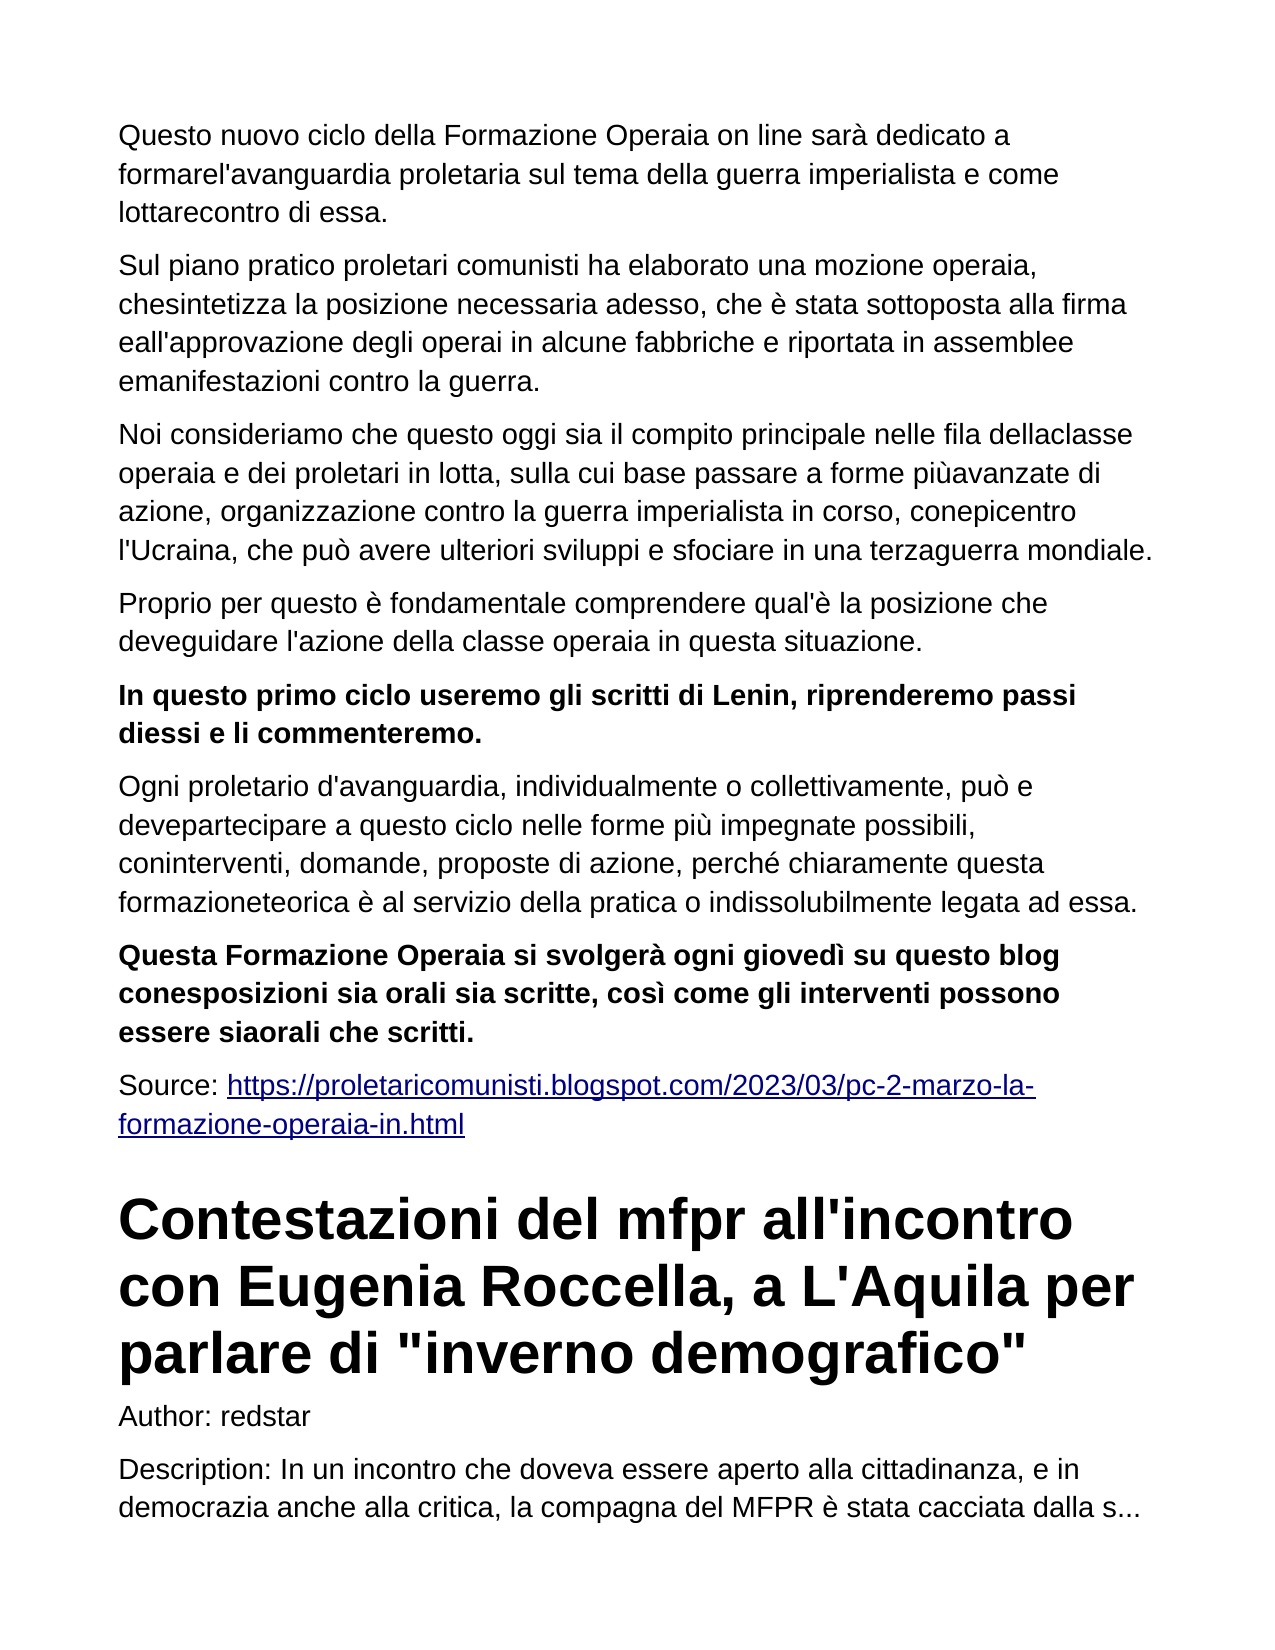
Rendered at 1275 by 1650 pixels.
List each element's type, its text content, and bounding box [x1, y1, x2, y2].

text Noi consideriamo che questo oggi sia il compito principale nelle fila dellaclasse operaia e dei proletari in lotta, sulla cui base passare a forme piùavanzate di azione, organizzazione contro la guerra imperialista in corso, conepicentro l'Ucraina, che può avere ulteriori sviluppi e sfociare in una terzaguerra mondiale. [118, 417, 1157, 566]
text Questa Formazione Operaia si svolgerà ogni giovedì su questo blog conesposizioni sia orali sia scritte, così come gli interventi possono essere siaorali che scritti. [118, 938, 1157, 1048]
text Sul piano pratico proletari comunisti ha elaborato una mozione operaia, chesintetizza la posizione necessaria adesso, che è stata sottoposta alla firma eall'approvazione degli operai in alcune fabbriche e riportata in assemblee emanifestazioni contro la guerra. [118, 248, 1157, 397]
text Ogni proletario d'avanguardia, individualmente o collettivamente, può e devepartecipare a questo ciclo nelle forme più impegnate possibili, coninterventi, domande, proposte di azione, perché chiaramente questa formazioneteorica è al servizio della pratica o indissolubilmente legata ad essa. [118, 769, 1157, 918]
text Proprio per questo è fondamentale comprendere qual'è la posizione che deveguidare l'azione della classe operaia in questa situazione. [118, 586, 1157, 658]
subtitle Contestazioni del mfpr all'incontro con Eugenia Roccella, a L'Aquila per parlare di "inverno demografico" [118, 1185, 1157, 1386]
text In questo primo ciclo useremo gli scritti di Lenin, riprenderemo passi diessi e li commenteremo. [118, 677, 1157, 749]
text Source: https://proletaricomunisti.blogspot.com/2023/03/pc-2-marzo-la-formazione-operaia-in.html [118, 1068, 1157, 1140]
text Description: In un incontro che doveva essere aperto alla cittadinanza, e in democrazia anche alla critica, la compagna del MFPR è stata cacciata dalla s... [118, 1452, 1157, 1524]
text Author: redstar [118, 1398, 1157, 1432]
text Questo nuovo ciclo della Formazione Operaia on line sarà dedicato a formarel'avanguardia proletaria sul tema della guerra imperialista e come lottarecontro di essa. [118, 118, 1157, 229]
